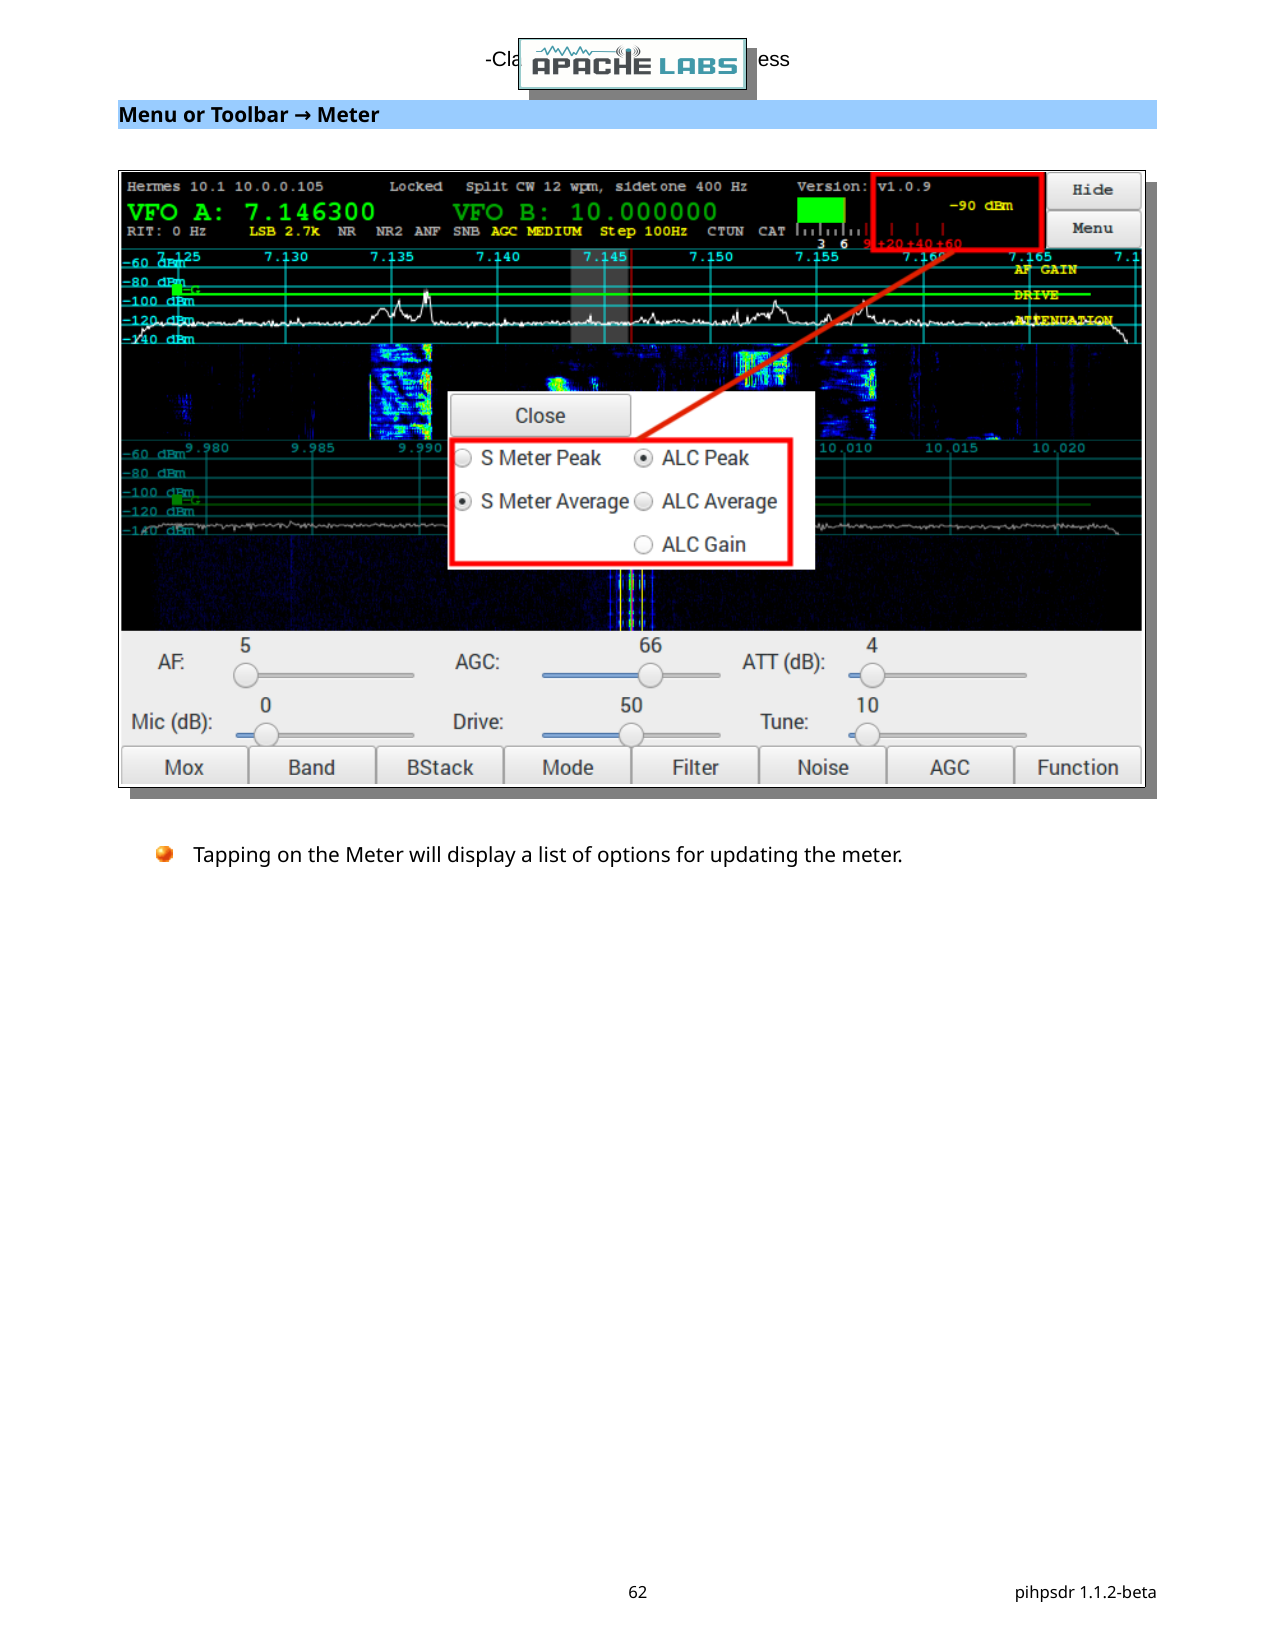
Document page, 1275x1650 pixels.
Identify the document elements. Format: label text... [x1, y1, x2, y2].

picture [521, 40, 744, 87]
picture [156, 846, 173, 862]
subtitle Menu or Toolbar → Meter [118, 100, 1157, 129]
picture [121, 172, 1142, 784]
list Tapping on the Meter will display a list of options for updating the meter. [156, 840, 1157, 868]
